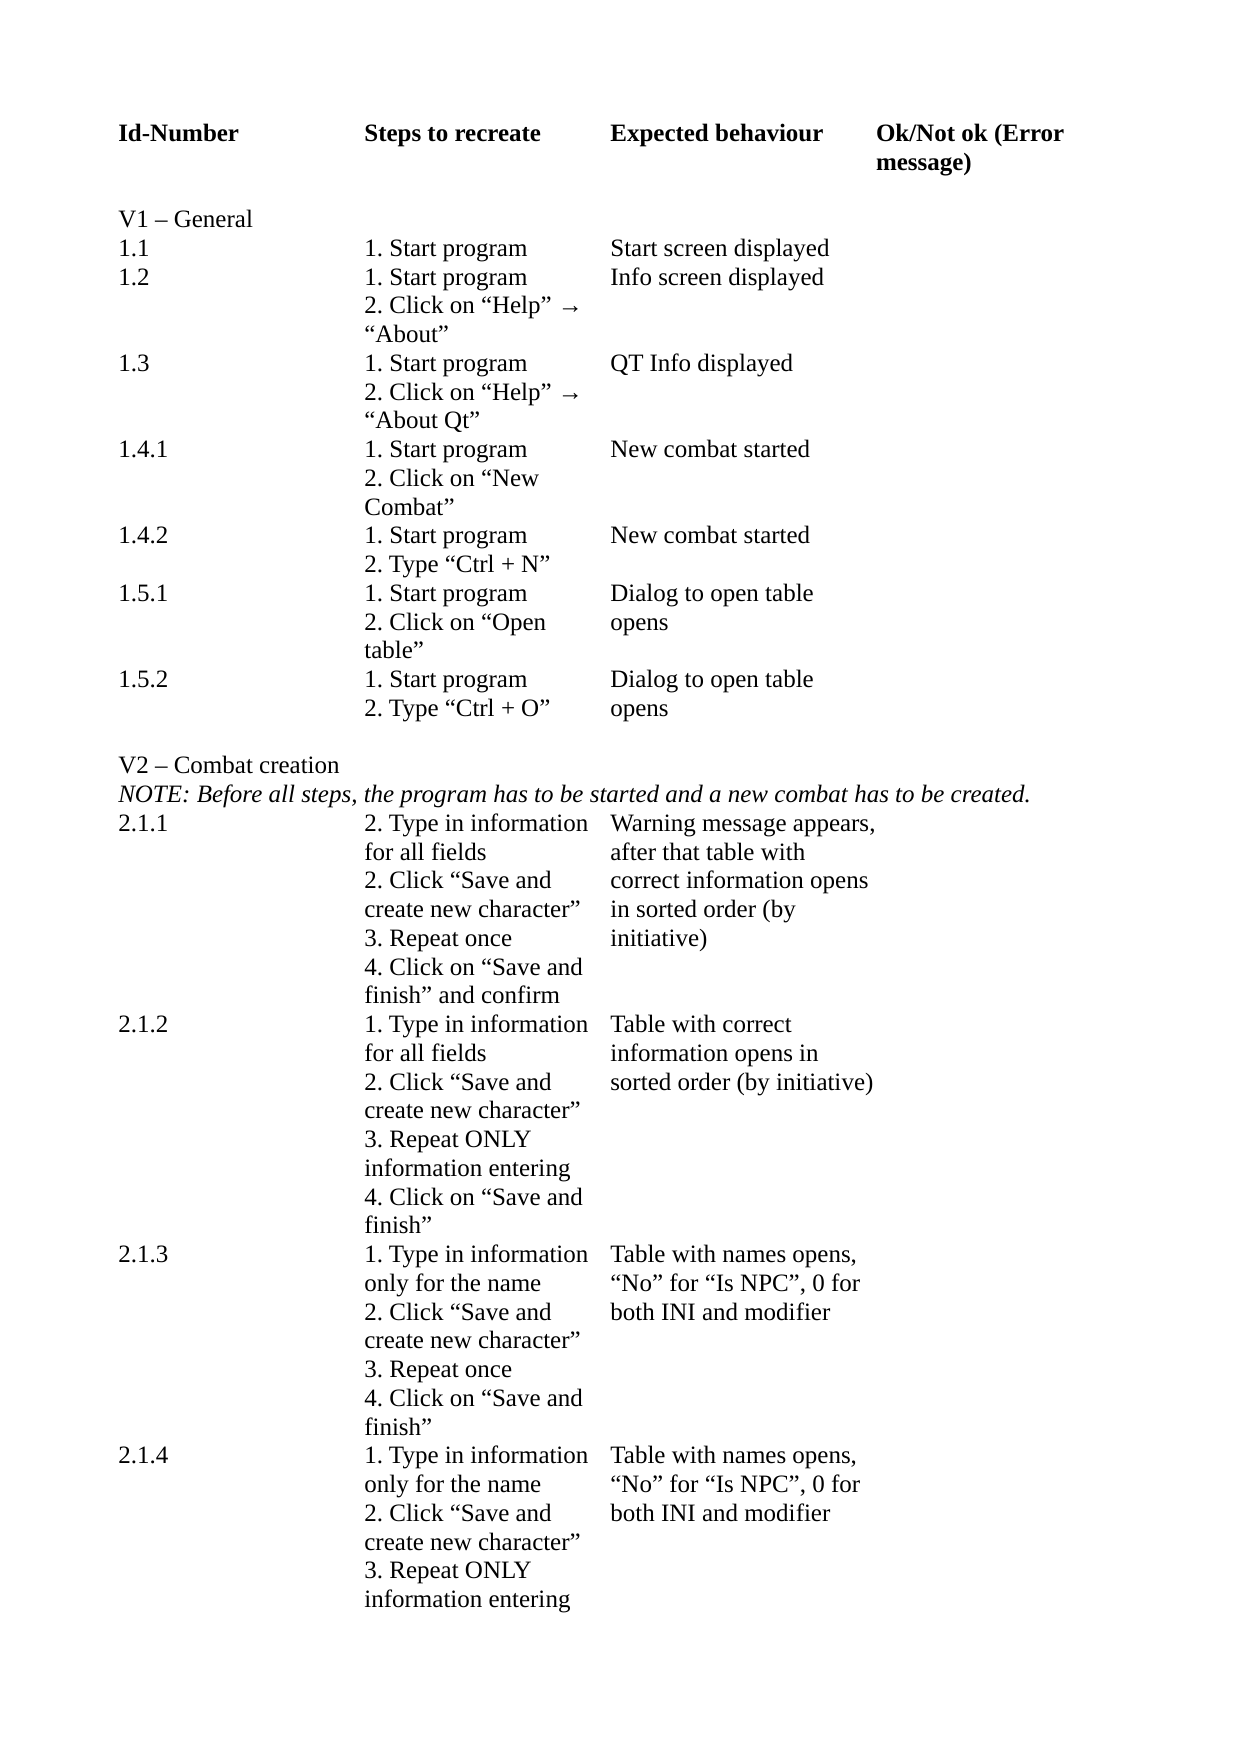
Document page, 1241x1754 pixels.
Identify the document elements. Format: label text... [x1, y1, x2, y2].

table_cell [876, 1009, 1122, 1239]
table_cell 2.1.1 [118, 808, 364, 1009]
table_cell New combat started [610, 521, 876, 578]
table_cell Info screen displayed [610, 262, 876, 348]
table_cell Warning message appears, after that table with correct information opens in sorted order (by initiative) [610, 808, 876, 1009]
table_cell 1.1 [118, 233, 364, 262]
table_header Expected behaviour [610, 118, 876, 176]
table_cell 2.1.3 [118, 1239, 364, 1441]
table_cell 1. Start program 2. Type “Ctrl + N” [364, 521, 610, 578]
table_cell [876, 434, 1122, 521]
table_cell 1. Type in information for all fields 2. Click “Save and create new character” 3. Repeat ONLY information entering 4. Click on “Save and finish” [364, 1009, 610, 1239]
table_cell Start screen displayed [610, 233, 876, 262]
table_cell V1 – General [118, 176, 1122, 233]
table_cell 1.4.2 [118, 521, 364, 578]
table_cell 1. Start program 2. Click on “New Combat” [364, 434, 610, 521]
table_cell [876, 348, 1122, 434]
table_cell 1.4.1 [118, 434, 364, 521]
table_cell 2. Type in information for all fields 2. Click “Save and create new character” 3. Repeat once 4. Click on “Save and finish” and confirm [364, 808, 610, 1009]
table_cell 1. Start program 2. Type “Ctrl + O” [364, 664, 610, 722]
table_cell 1. Start program 2. Click on “Help” → “About Qt” [364, 348, 610, 434]
table_cell 1.5.1 [118, 578, 364, 664]
table_cell [876, 664, 1122, 722]
table_cell 1. Start program 2. Click on “Help” → “About” [364, 262, 610, 348]
table_cell Table with correct information opens in sorted order (by initiative) [610, 1009, 876, 1239]
table_cell 1.5.2 [118, 664, 364, 722]
table_cell [876, 1239, 1122, 1441]
table_cell Table with names opens, “No” for “Is NPC”, 0 for both INI and modifier [610, 1441, 876, 1613]
table_cell V2 – Combat creation NOTE: Before all steps, the program has to be started and a new combat has to be created. [118, 722, 1122, 808]
table_cell [876, 808, 1122, 1009]
table_cell [876, 578, 1122, 664]
table_cell 1.2 [118, 262, 364, 348]
table_cell Dialog to open table opens [610, 578, 876, 664]
table_cell 1. Type in information only for the name 2. Click “Save and create new character” 3. Repeat once 4. Click on “Save and finish” [364, 1239, 610, 1441]
table_header Ok/Not ok (Error message) [876, 118, 1122, 176]
table_cell Dialog to open table opens [610, 664, 876, 722]
table_cell 1.3 [118, 348, 364, 434]
table_cell 1. Start program 2. Click on “Open table” [364, 578, 610, 664]
table_cell 2.1.4 [118, 1441, 364, 1613]
table_cell [876, 233, 1122, 262]
table_header Steps to recreate [364, 118, 610, 176]
table_cell New combat started [610, 434, 876, 521]
table_cell QT Info displayed [610, 348, 876, 434]
table_header Id-Number [118, 118, 364, 176]
table_cell 1. Type in information only for the name 2. Click “Save and create new character” 3. Repeat ONLY information entering [364, 1441, 610, 1613]
table_cell [876, 262, 1122, 348]
table_cell Table with names opens, “No” for “Is NPC”, 0 for both INI and modifier [610, 1239, 876, 1441]
table_cell [876, 1441, 1122, 1613]
table_cell 1. Start program [364, 233, 610, 262]
table_cell [876, 521, 1122, 578]
table_cell 2.1.2 [118, 1009, 364, 1239]
